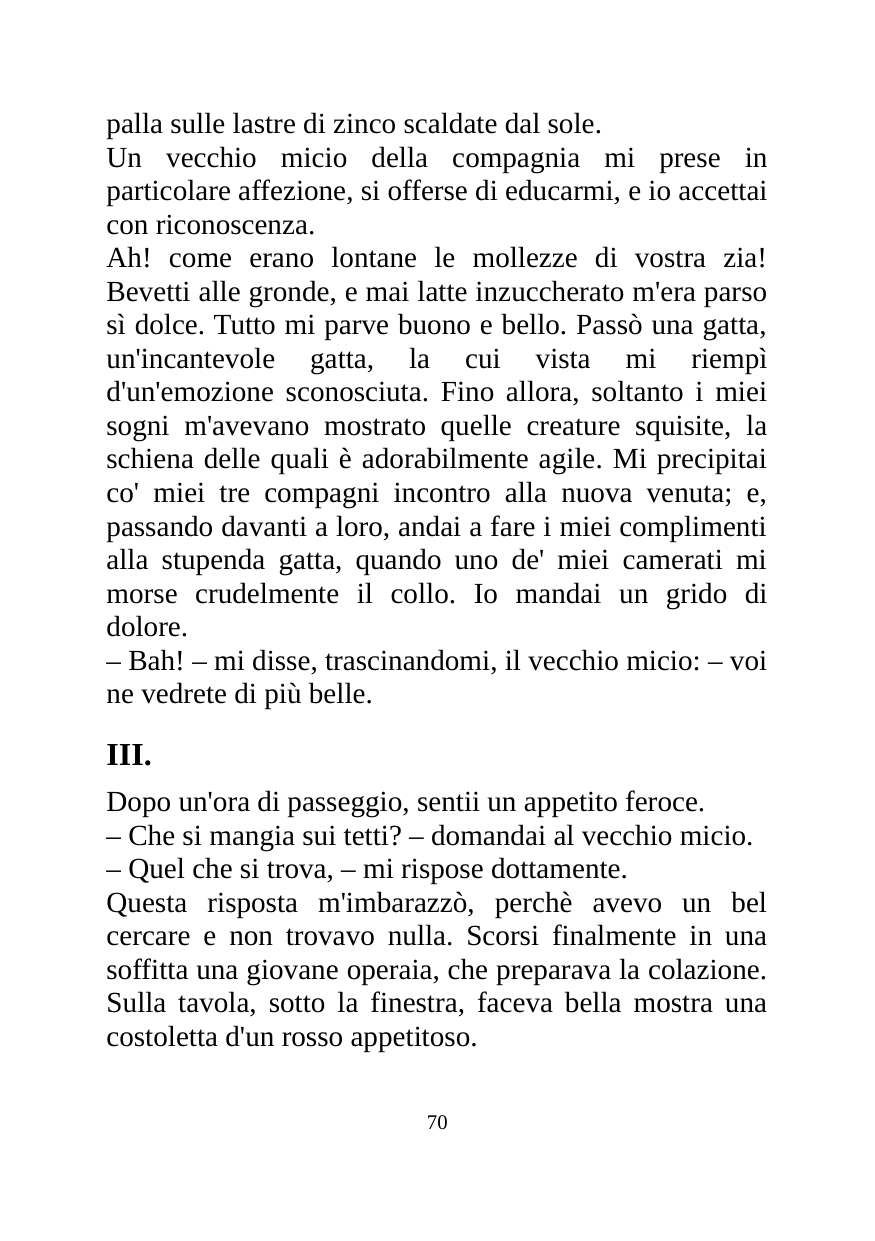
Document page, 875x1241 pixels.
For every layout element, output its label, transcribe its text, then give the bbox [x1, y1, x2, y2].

text – Quel che si trova, – mi rispose dottamente. [106, 851, 768, 885]
text Dopo un'ora di passeggio, sentii un appetito feroce. [106, 784, 768, 818]
text Questa risposta m'imbarazzò, perchè avevo un bel cercare e non trovavo nulla. Scorsi finalmente in una soffitta una giovane operaia, che preparava la colazione. Sulla tavola, sotto la finestra, faceva bella mostra una costoletta d'un rosso appetitoso. [106, 885, 768, 1053]
subtitle III. [106, 735, 768, 772]
text Un vecchio micio della compagnia mi prese in particolare affezione, si offerse di educarmi, e io accettai con riconoscenza. [106, 140, 768, 240]
text – Bah! – mi disse, trascinandomi, il vecchio micio: – voi ne vedrete di più belle. [106, 643, 768, 710]
text palla sulle lastre di zinco scaldate dal sole. [106, 106, 768, 140]
text Ah! come erano lontane le mollezze di vostra zia! Bevetti alle gronde, e mai latte inzuccherato m'era parso sì dolce. Tutto mi parve buono e bello. Passò una gatta, un'incantevole gatta, la cui vista mi riempì d'un'emozione sconosciuta. Fino allora, soltanto i miei sogni m'avevano mostrato quelle creature squisite, la schiena delle quali è adorabilmente agile. Mi precipitai co' miei tre compagni incontro alla nuova venuta; e, passando davanti a loro, andai a fare i miei complimenti alla stupenda gatta, quando uno de' miei camerati mi morse crudelmente il collo. Io mandai un grido di dolore. [106, 240, 768, 643]
text – Che si mangia sui tetti? – domandai al vecchio micio. [106, 818, 768, 851]
